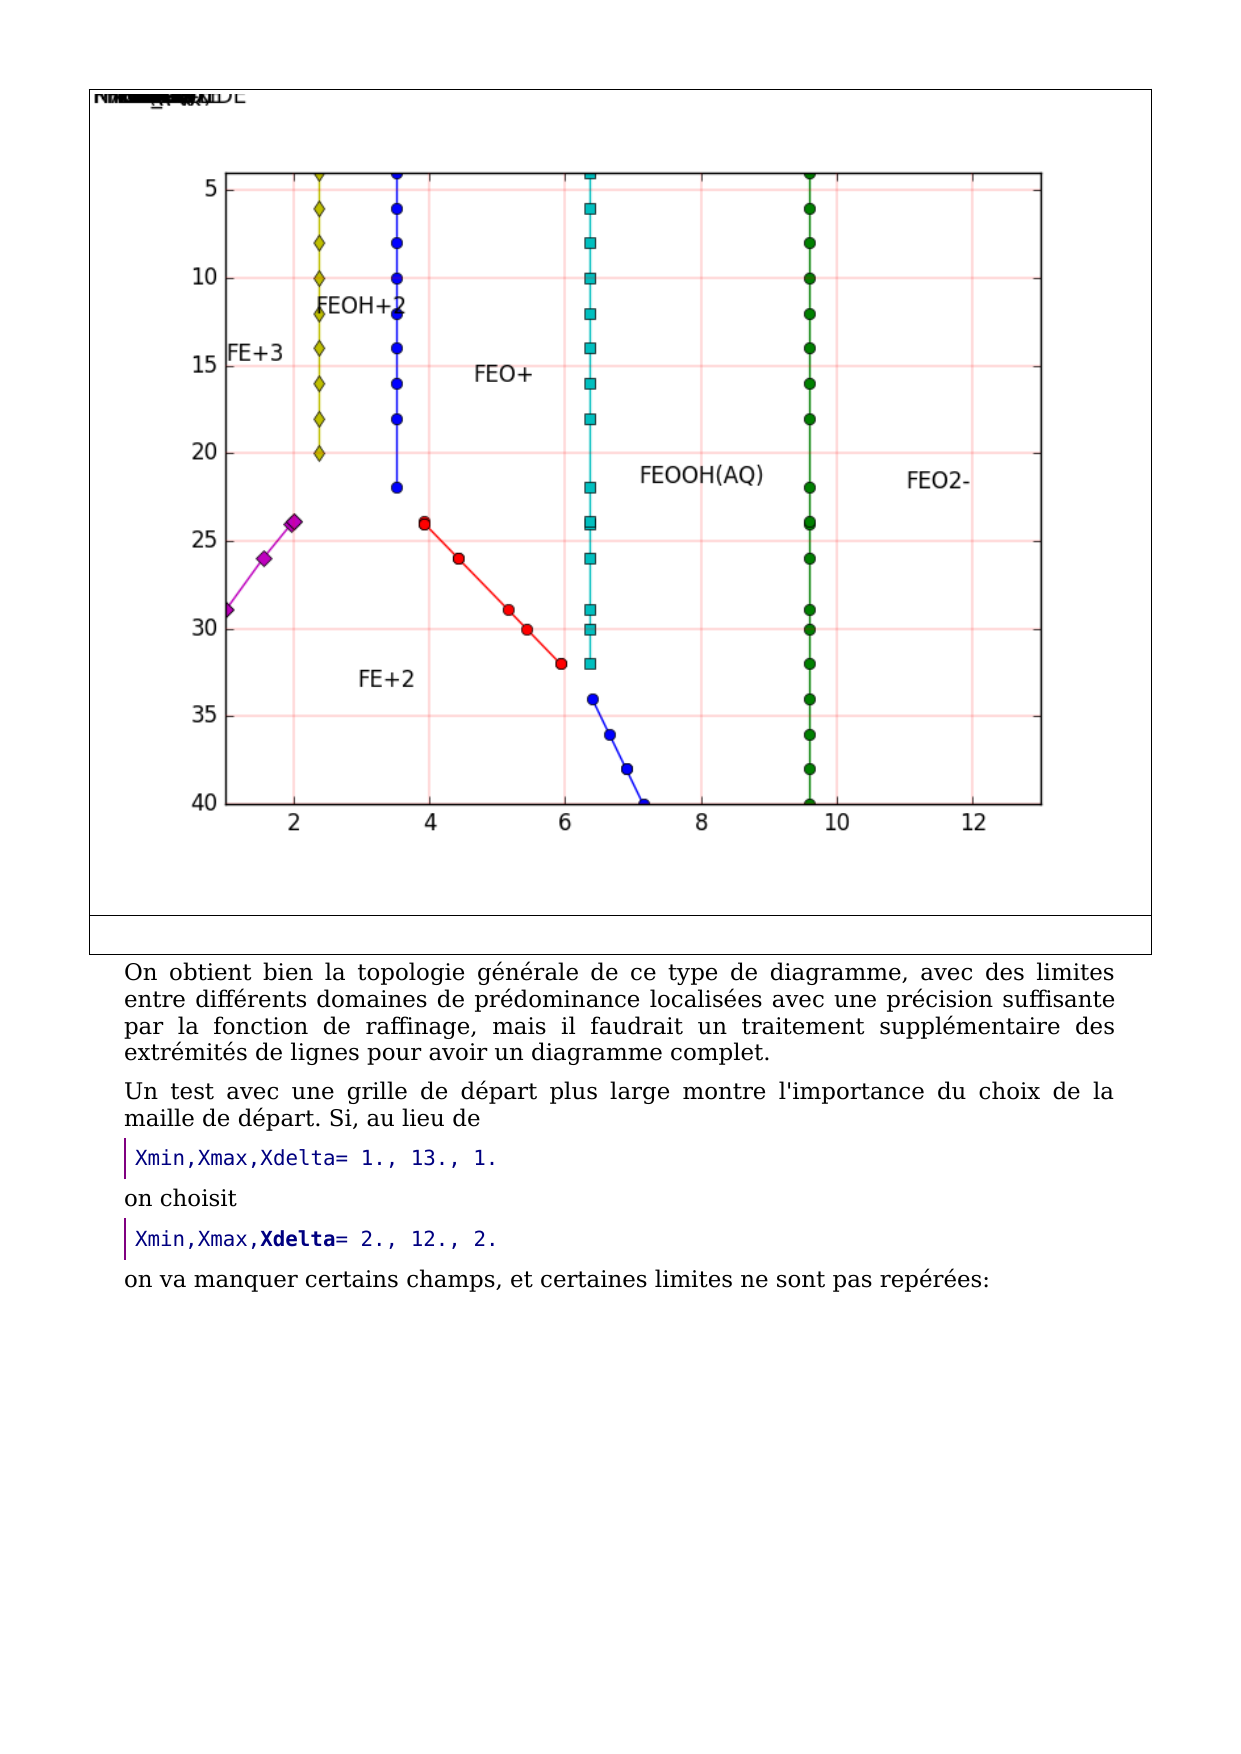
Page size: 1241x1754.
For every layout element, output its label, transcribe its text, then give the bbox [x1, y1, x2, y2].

text On obtient bien la topologie générale de ce type de diagramme, avec des limites entre différents domaines de prédominance localisées avec une précision suffisante par la fonction de raffinage, mais il faudrait un traitement supplémentaire des extrémités de lignes pour avoir un diagramme complet. [124, 959, 1116, 1066]
text Xmin,Xmax,Xdelta= 1., 13., 1. [124, 1137, 1116, 1179]
picture [94, 94, 1146, 883]
text Un test avec une grille de départ plus large montre l'importance du choix de la maille de départ. Si, au lieu de [124, 1078, 1116, 1131]
table_header [90, 90, 1151, 915]
text Xmin,Xmax,Xdelta= 2., 12., 2. [126, 1218, 1116, 1260]
text on choisit [124, 1185, 1116, 1212]
table_cell [90, 916, 1151, 954]
text on va manquer certains champs, et certaines limites ne sont pas repérées: [124, 1266, 1116, 1292]
